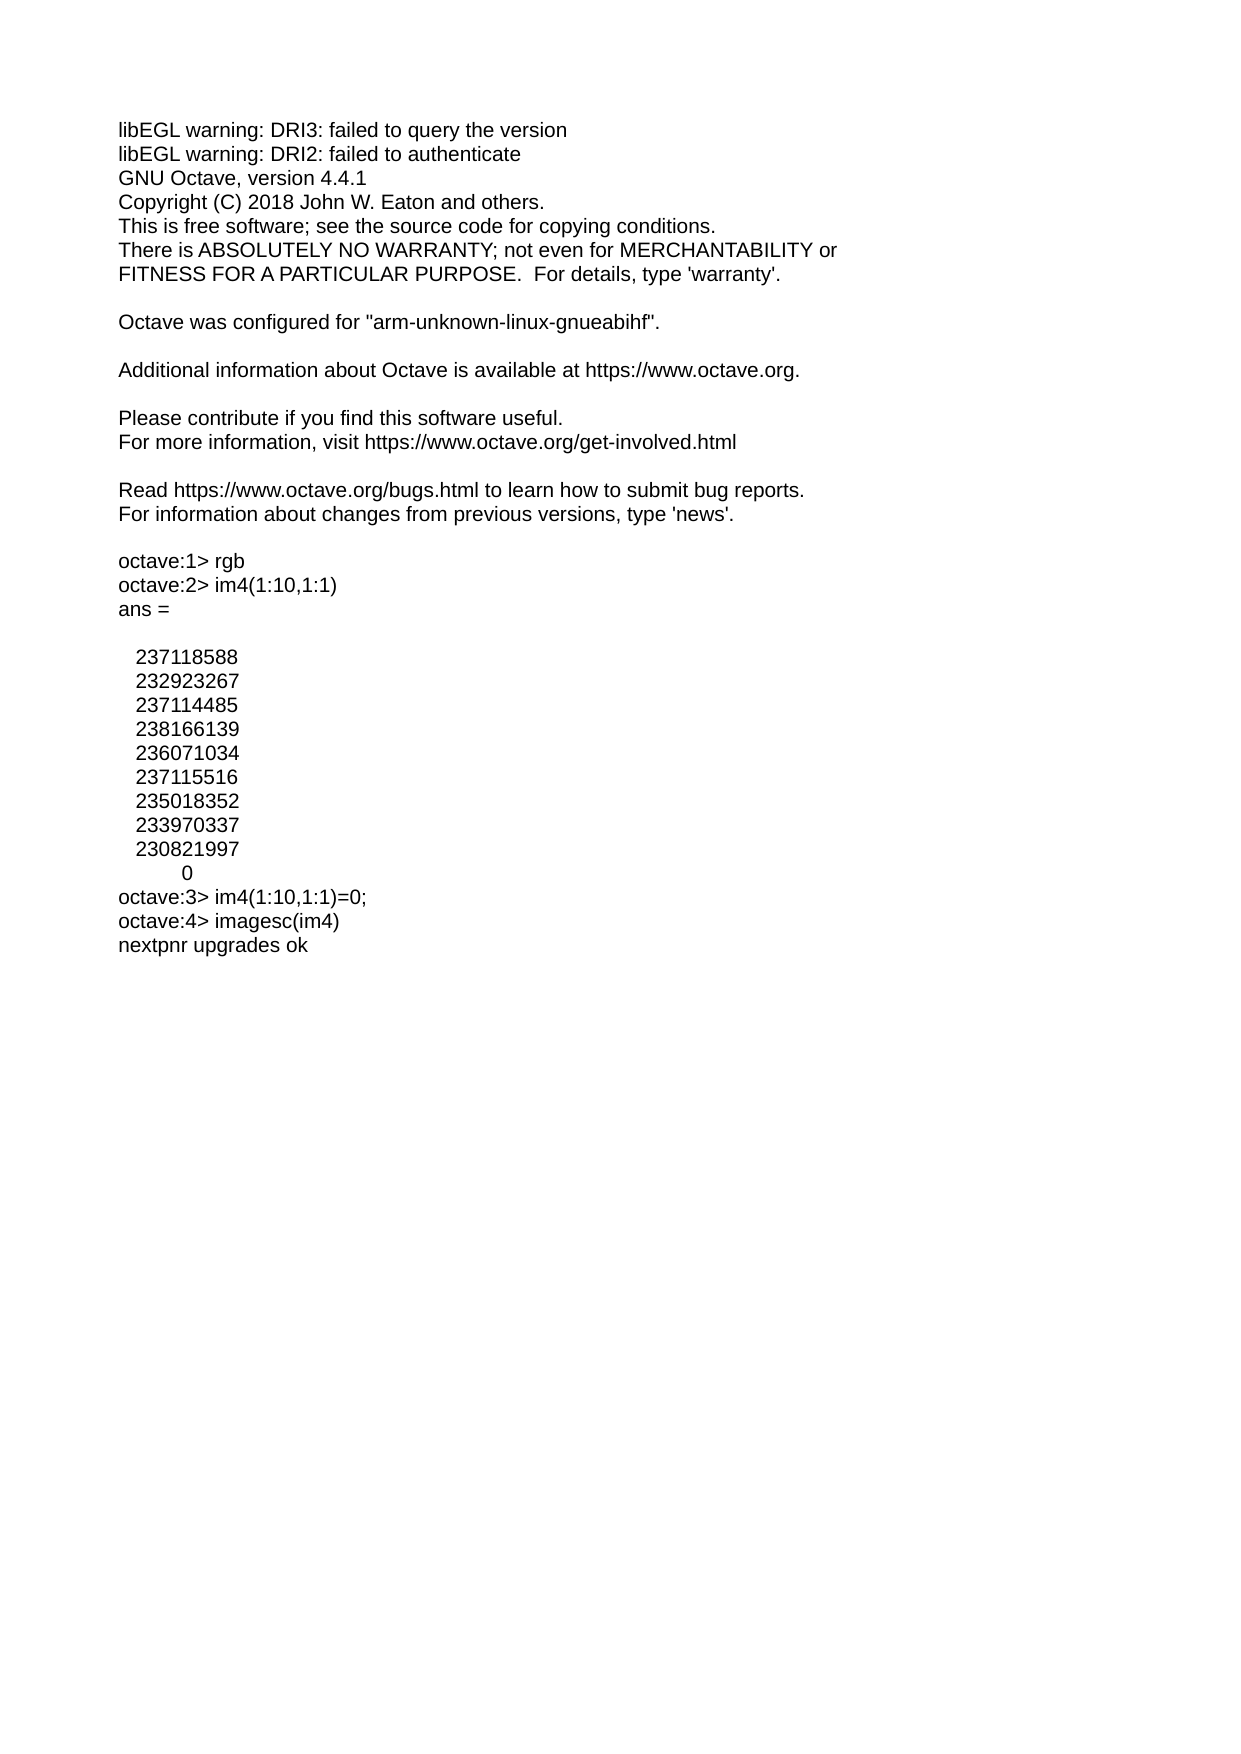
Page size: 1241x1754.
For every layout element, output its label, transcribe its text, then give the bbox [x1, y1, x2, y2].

text FITNESS FOR A PARTICULAR PURPOSE. For details, type 'warranty'. [118, 262, 1122, 286]
text octave:1> rgb [118, 549, 1122, 573]
text 237114485 [118, 693, 1122, 717]
text Additional information about Octave is available at https://www.octave.org. [118, 358, 1122, 382]
text 0 [118, 861, 1122, 885]
text 230821997 [118, 837, 1122, 861]
text libEGL warning: DRI3: failed to query the version [118, 118, 1122, 142]
text Please contribute if you find this software useful. [118, 406, 1122, 429]
text octave:4> imagesc(im4) [118, 909, 1122, 933]
text This is free software; see the source code for copying conditions. [118, 214, 1122, 238]
text nextpnr upgrades ok [118, 933, 1122, 957]
text Read https://www.octave.org/bugs.html to learn how to submit bug reports. [118, 477, 1122, 501]
text GNU Octave, version 4.4.1 [118, 166, 1122, 190]
text libEGL warning: DRI2: failed to authenticate [118, 142, 1122, 166]
text 238166139 [118, 717, 1122, 741]
text 236071034 [118, 741, 1122, 765]
text octave:3> im4(1:10,1:1)=0; [118, 885, 1122, 909]
text There is ABSOLUTELY NO WARRANTY; not even for MERCHANTABILITY or [118, 238, 1122, 262]
text For more information, visit https://www.octave.org/get-involved.html [118, 429, 1122, 453]
text Octave was configured for "arm-unknown-linux-gnueabihf". [118, 310, 1122, 334]
text ans = [118, 597, 1122, 621]
text For information about changes from previous versions, type 'news'. [118, 501, 1122, 525]
text 237118588 [118, 645, 1122, 669]
text 233970337 [118, 813, 1122, 837]
text Copyright (C) 2018 John W. Eaton and others. [118, 190, 1122, 214]
text 232923267 [118, 669, 1122, 693]
text octave:2> im4(1:10,1:1) [118, 573, 1122, 597]
text 237115516 [118, 765, 1122, 789]
text 235018352 [118, 789, 1122, 813]
